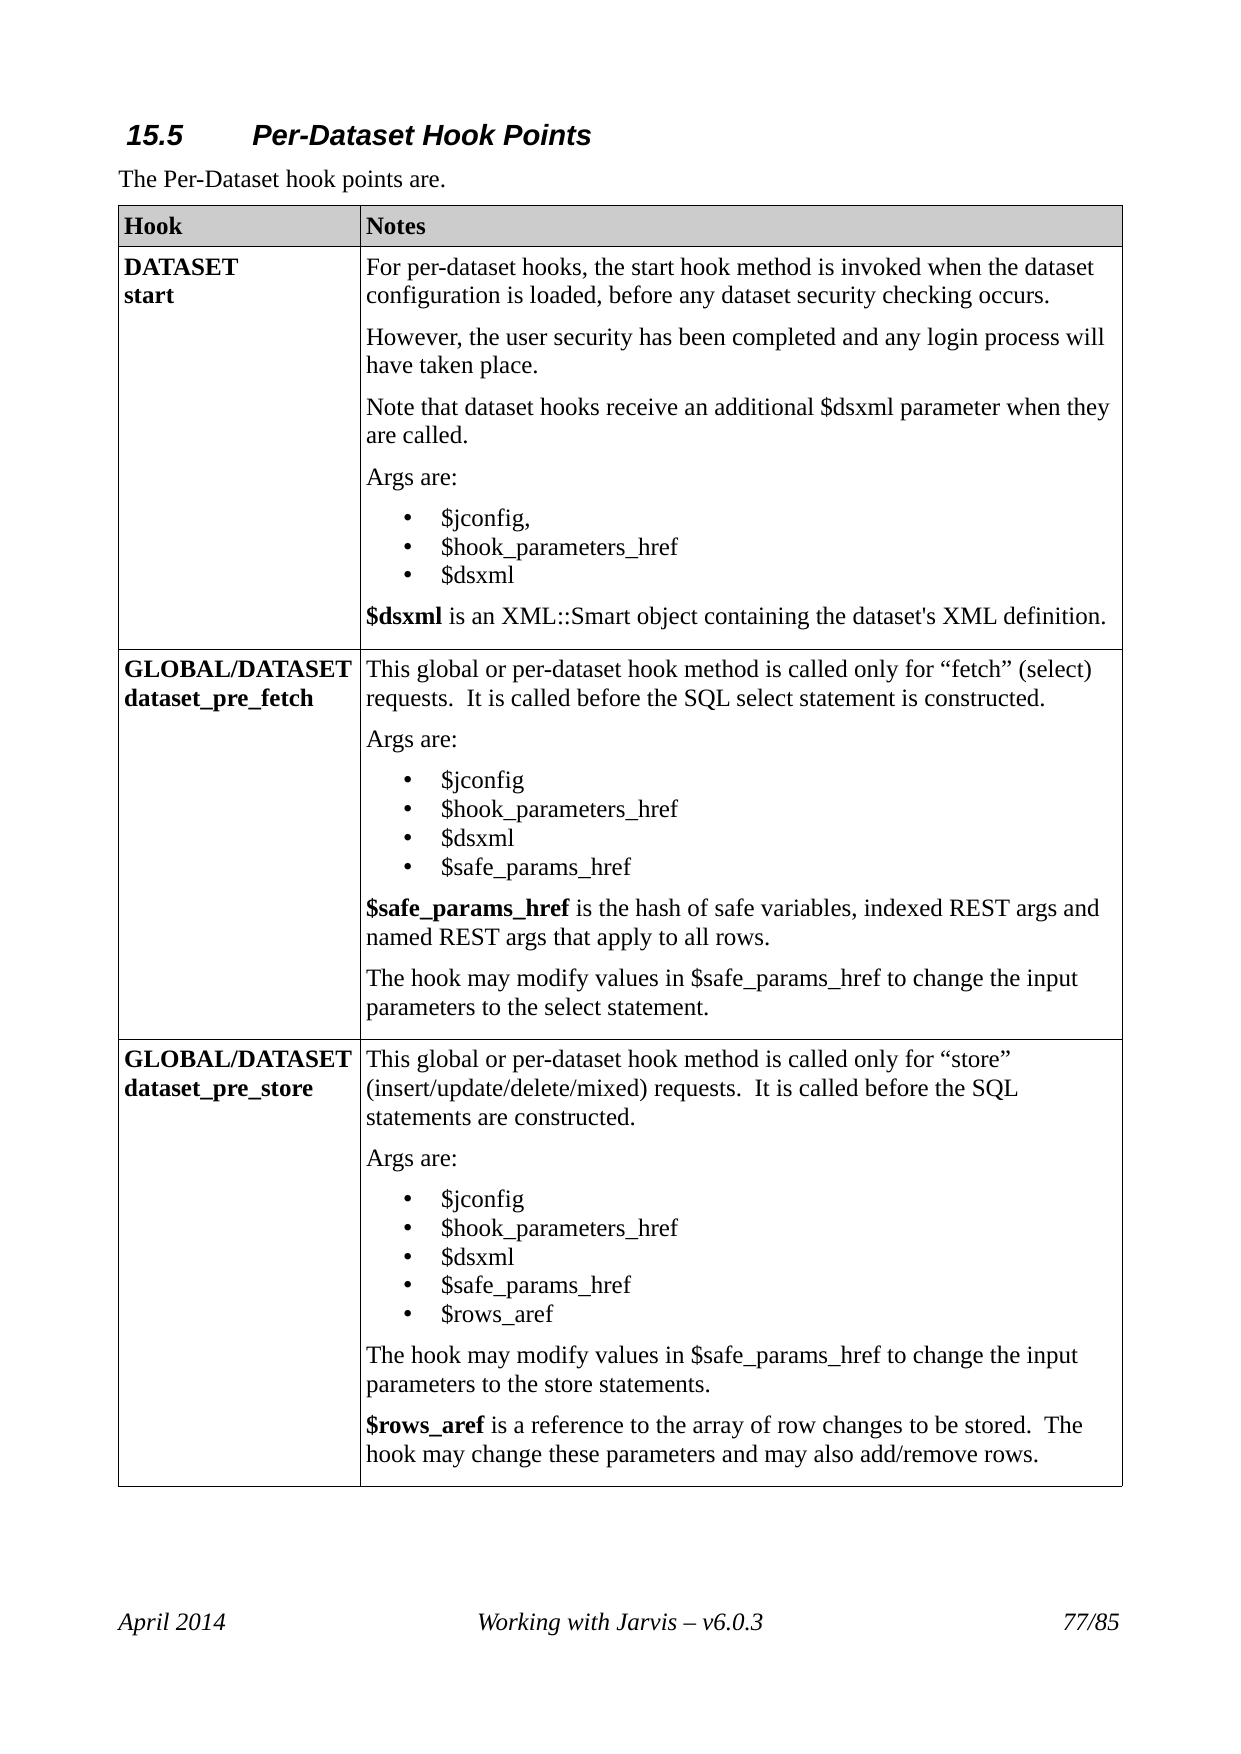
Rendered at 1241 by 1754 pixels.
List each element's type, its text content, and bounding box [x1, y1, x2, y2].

table_cell GLOBAL/DATASET dataset_pre_fetch [119, 650, 360, 1038]
table_cell This global or per-dataset hook method is called only for “store” (insert/update/delete/mixed) requests. It is called before the SQL statements are constructed. Args are: $jconfig $hook_parameters_href $dsxml $safe_params_href $rows_aref The hook may modify values in $safe_params_href to change the input parameters to the store statements. $rows_aref is a reference to the array of row changes to be stored. The hook may change these parameters and may also add/remove rows. [361, 1040, 1122, 1486]
table_header Hook [119, 206, 360, 246]
table_cell GLOBAL/DATASET dataset_pre_store [119, 1040, 360, 1486]
subtitle Per-Dataset Hook Points [118, 118, 1122, 152]
table_cell For per-dataset hooks, the start hook method is invoked when the dataset configuration is loaded, before any dataset security checking occurs. However, the user security has been completed and any login process will have taken place. Note that dataset hooks receive an additional $dsxml parameter when they are called. Args are: $jconfig, $hook_parameters_href $dsxml $dsxml is an XML::Smart object containing the dataset's XML definition. [361, 247, 1122, 648]
text The Per-Dataset hook points are. [118, 164, 1122, 193]
table_cell This global or per-dataset hook method is called only for “fetch” (select) requests. It is called before the SQL select statement is constructed. Args are: $jconfig $hook_parameters_href $dsxml $safe_params_href $safe_params_href is the hash of safe variables, indexed REST args and named REST args that apply to all rows. The hook may modify values in $safe_params_href to change the input parameters to the select statement. [361, 650, 1122, 1038]
table_cell DATASET start [119, 247, 360, 648]
table_header Notes [361, 206, 1122, 246]
